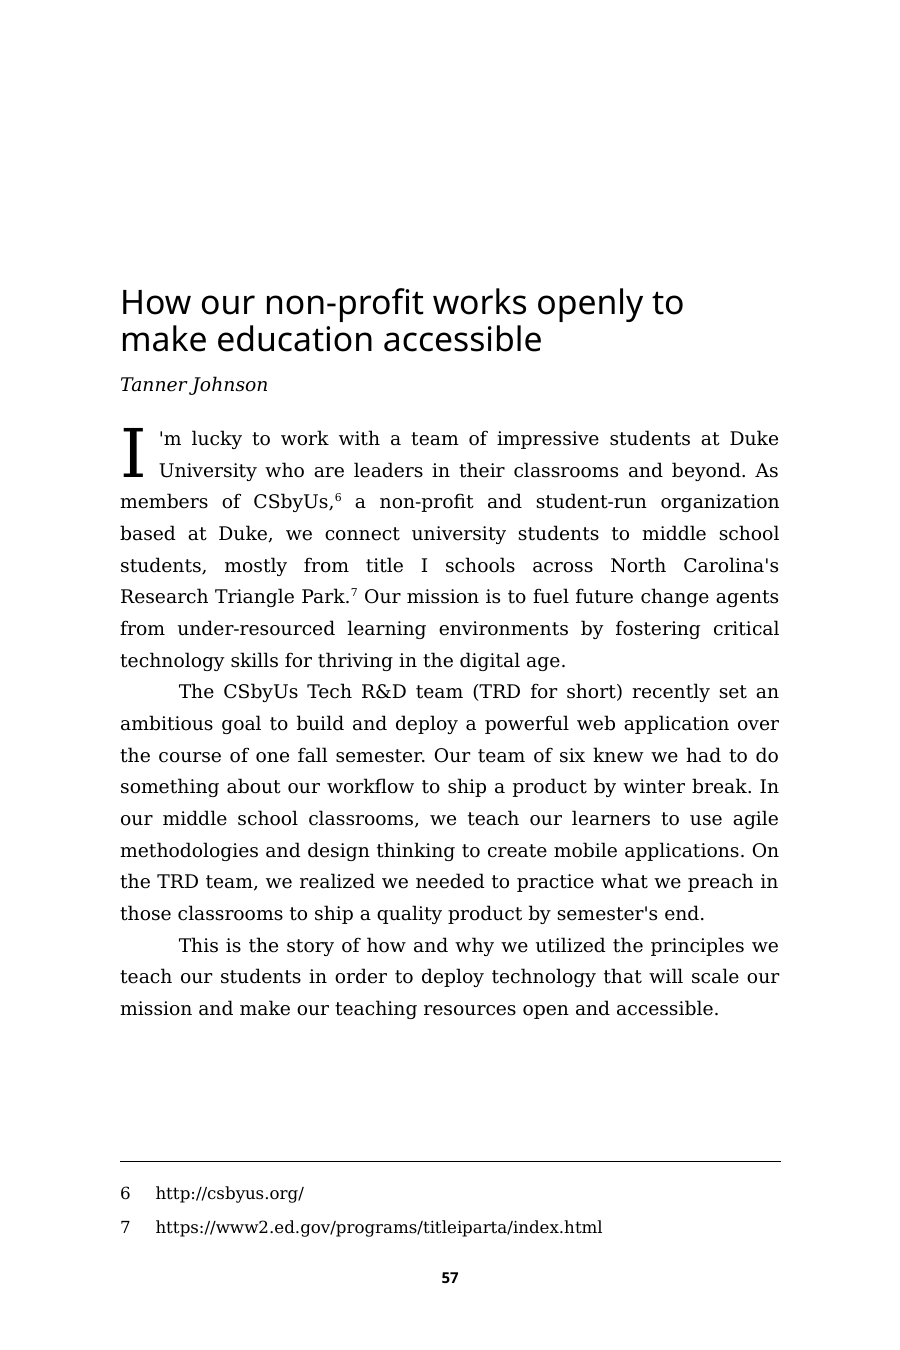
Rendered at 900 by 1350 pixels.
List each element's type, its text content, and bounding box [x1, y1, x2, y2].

text I'm lucky to work with a team of impressive students at Duke University who are leaders in their classrooms and beyond. As members of CSbyUs, a non-profit and student-run organization based at Duke, we connect university students to middle school students, mostly from title I schools across North Carolina's Research Triangle Park. Our mission is to fuel future change agents from under-resourced learning environments by fostering critical technology skills for thriving in the digital age. [120, 428, 780, 672]
text http://csbyus.org/ [120, 1184, 780, 1203]
text Tanner Johnson [120, 374, 780, 396]
text The CSbyUs Tech R&D team (TRD for short) recently set an ambitious goal to build and deploy a powerful web application over the course of one fall semester. Our team of six knew we had to do something about our workflow to ship a product by winter break. In our middle school classrooms, we teach our learners to use agile methodologies and design thinking to create mobile applications. On the TRD team, we realized we needed to practice what we preach in those classrooms to ship a quality product by semester's end. [120, 681, 780, 925]
subtitle How our non-profit works openly to make education accessible [120, 283, 780, 361]
text This is the story of how and why we utilized the principles we teach our students in order to deploy technology that will scale our mission and make our teaching resources open and accessible. [120, 935, 780, 1020]
text https://www2.ed.gov/programs/titleiparta/index.html [120, 1218, 780, 1237]
